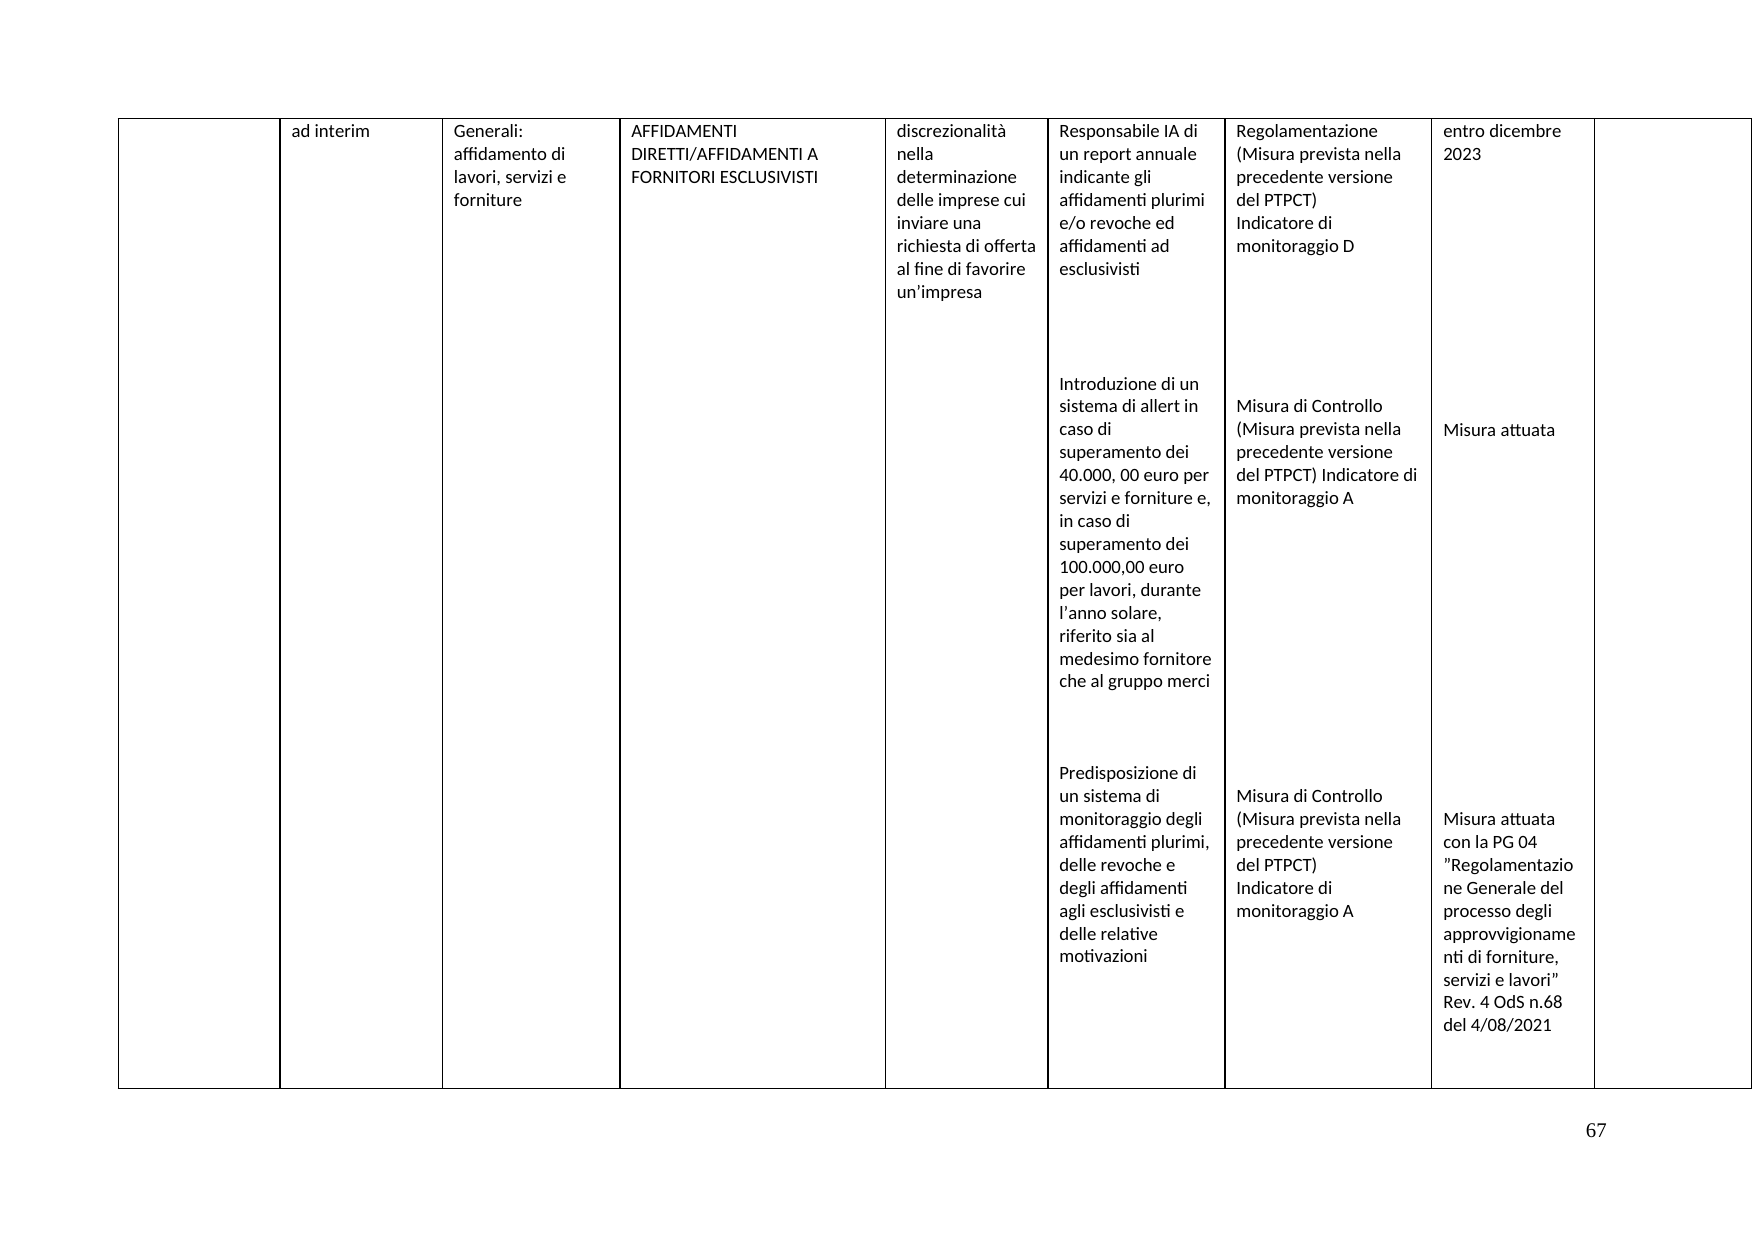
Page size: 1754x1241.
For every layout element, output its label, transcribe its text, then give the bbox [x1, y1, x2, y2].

table_cell AFFIDAMENTI DIRETTI/AFFIDAMENTI A FORNITORI ESCLUSIVISTI [621, 119, 885, 1087]
table_cell [119, 119, 279, 1087]
table_cell entro dicembre 2023 Misura attuata Misura attuata con la PG 04 ”Regolamentazione Generale del processo degli approvvigionamenti di forniture, servizi e lavori” Rev. 4 OdS n.68 del 4/08/2021 [1432, 119, 1594, 1087]
table_cell discrezionalità nella determinazione delle imprese cui inviare una richiesta di offerta al fine di favorire un’impresa [886, 119, 1047, 1087]
table_cell Regolamentazione (Misura prevista nella precedente versione del PTPCT) Indicatore di monitoraggio D Misura di Controllo (Misura prevista nella precedente versione del PTPCT) Indicatore di monitoraggio A Misura di Controllo (Misura prevista nella precedente versione del PTPCT) Indicatore di monitoraggio A [1226, 119, 1431, 1087]
table_cell ad interim [281, 119, 442, 1087]
table_cell [1595, 119, 1751, 1087]
table_cell Generali: affidamento di lavori, servizi e forniture [443, 119, 619, 1087]
table_cell Responsabile IA di un report annuale indicante gli affidamenti plurimi e/o revoche ed affidamenti ad esclusivisti Introduzione di un sistema di allert in caso di superamento dei 40.000, 00 euro per servizi e forniture e, in caso di superamento dei 100.000,00 euro per lavori, durante l’anno solare, riferito sia al medesimo fornitore che al gruppo merci Predisposizione di un sistema di monitoraggio degli affidamenti plurimi, delle revoche e degli affidamenti agli esclusivisti e delle relative motivazioni [1049, 119, 1224, 1087]
